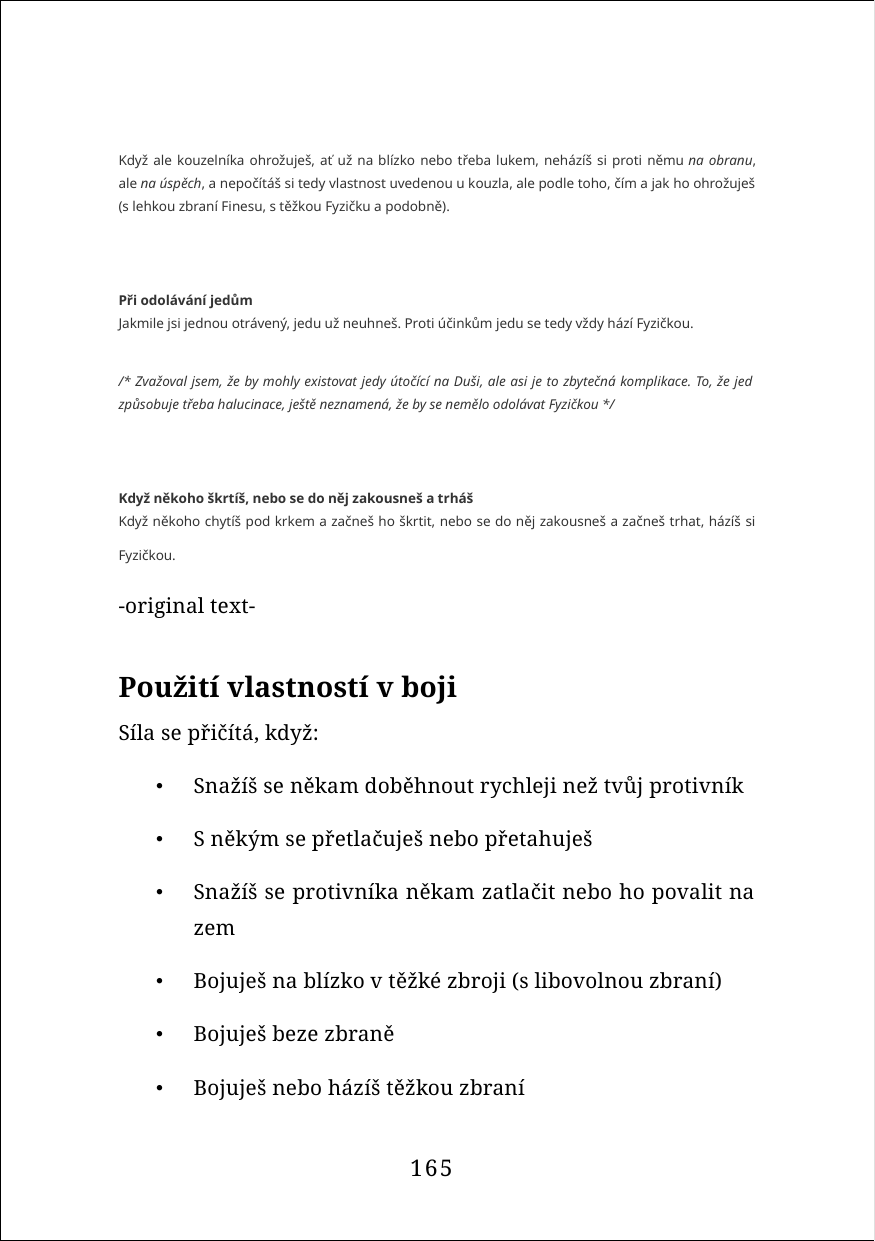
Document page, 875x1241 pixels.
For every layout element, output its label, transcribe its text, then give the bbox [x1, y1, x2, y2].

list Snažíš se protivníka někam zatlačit nebo ho povalit na zem [156, 877, 756, 941]
list Snažíš se někam doběhnout rychleji než tvůj protivník [156, 771, 756, 799]
subtitle Použití vlastností v boji [118, 668, 756, 706]
list Bojuješ nebo házíš těžkou zbraní [156, 1073, 756, 1101]
list Bojuješ beze zbraně [156, 1019, 756, 1048]
text Když ale kouzelníka ohrožuješ, ať už na blízko nebo třeba lukem, neházíš si proti němu na obranu, ale na úspěch, a nepočítáš si tedy vlastnost uvedenou u kouzla, ale podle toho, čím a jak ho ohrožuješ (s lehkou zbraní Finesu, s těžkou Fyzičku a podobně). Při odolávání jedům Jakmile jsi jednou otrávený, jedu už neuhneš. Proti účinkům jedu se tedy vždy hází Fyzičkou. /* Zvažoval jsem, že by mohly existovat jedy útočící na Duši, ale asi je to zbytečná komplikace. To, že jed způsobuje třeba halucinace, ještě neznamená, že by se nemělo odolávat Fyzičkou */ Když někoho škrtíš, nebo se do něj zakousneš a trháš Když někoho chytíš pod krkem a začneš ho škrtit, nebo se do něj zakousneš a začneš trhat, házíš si Fyzičkou. [118, 118, 756, 566]
list S někým se přetlačuješ nebo přetahuješ [156, 824, 756, 853]
list Bojuješ na blízko v těžké zbroji (s libovolnou zbraní) [156, 966, 756, 995]
text -original text- [118, 591, 756, 619]
text Síla se přičítá, když: [118, 718, 756, 746]
